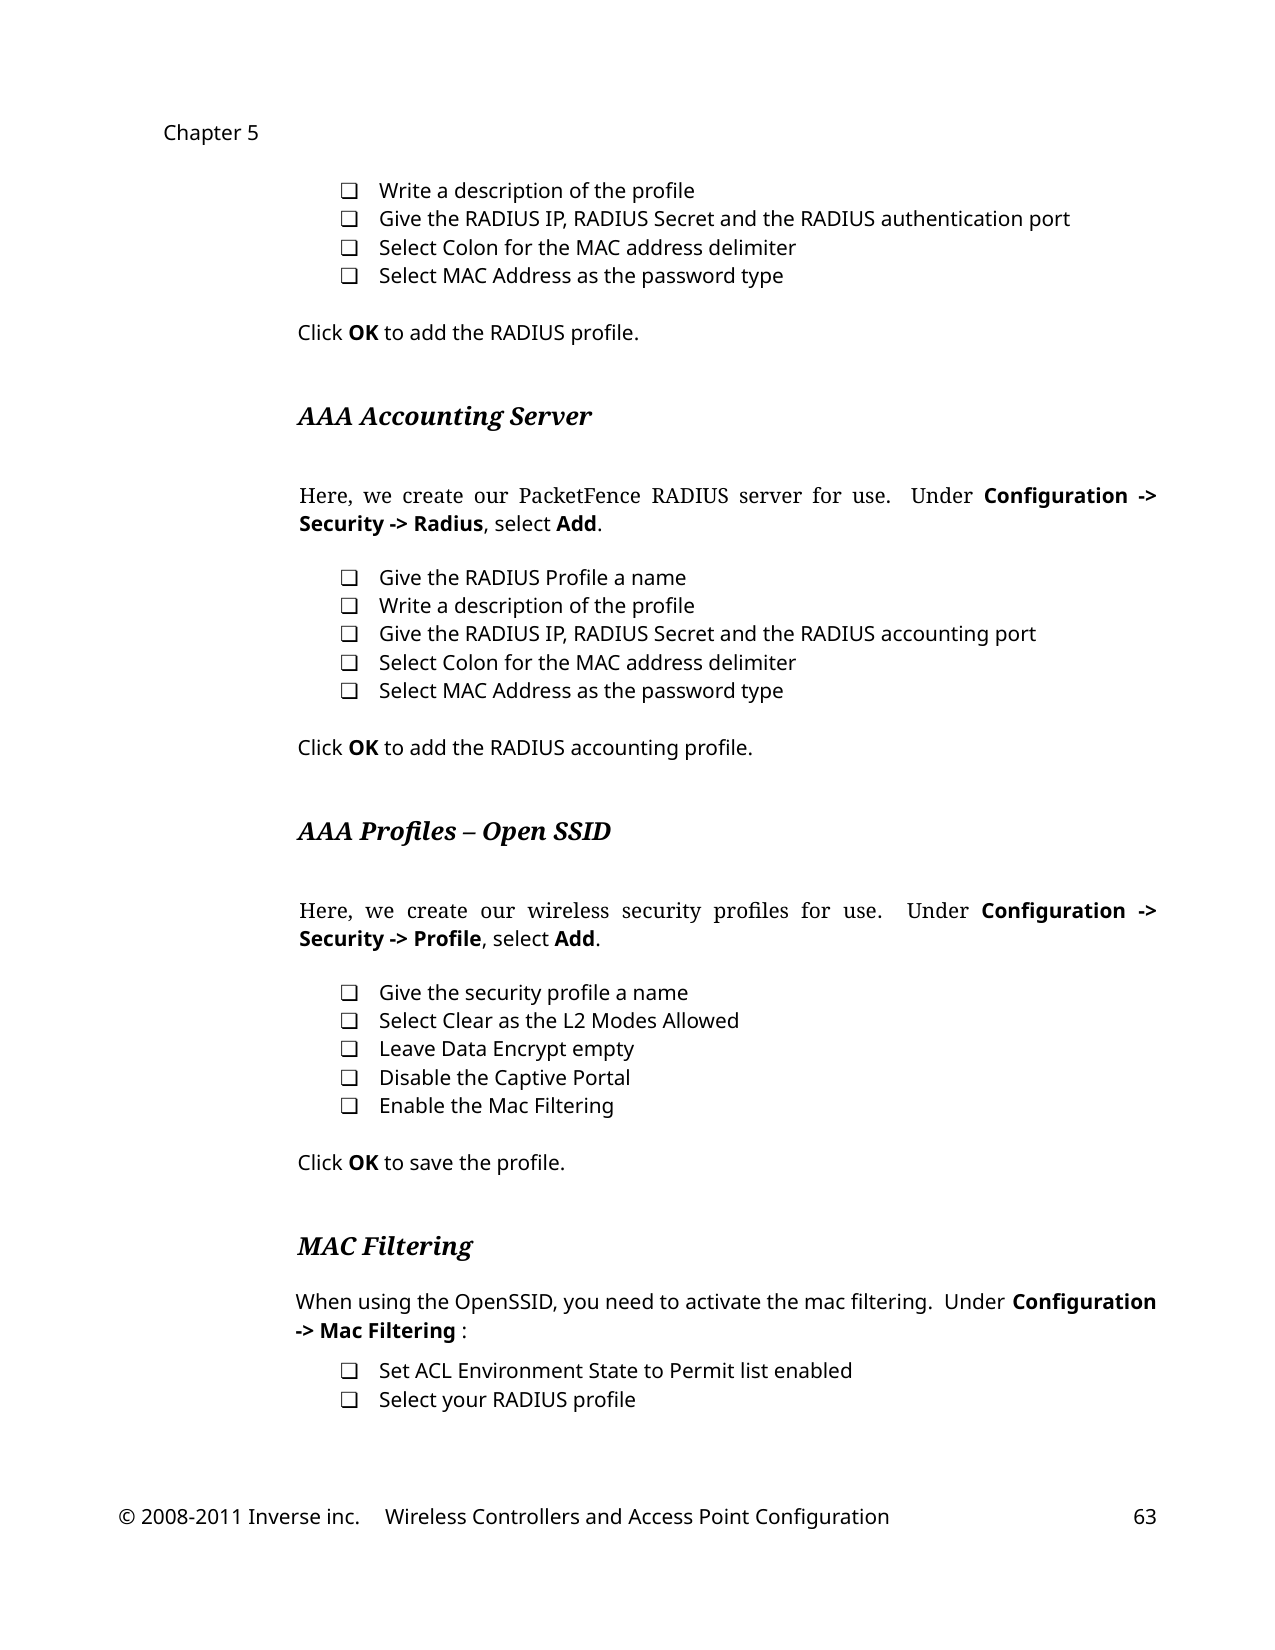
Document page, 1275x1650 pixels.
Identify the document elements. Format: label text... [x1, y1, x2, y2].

list ❏ Give the RADIUS IP, RADIUS Secret and the RADIUS accounting port [340, 619, 1157, 648]
list ❏ Select MAC Address as the password type [340, 261, 1157, 290]
subtitle Here, we create our wireless security profiles for use. Under Configuration -> Security -> Profile, select Add. [299, 896, 1157, 953]
subtitle MAC Filtering [260, 1229, 1157, 1262]
list ❏ Give the security profile a name [340, 978, 1157, 1006]
list ❏ Write a description of the profile [340, 591, 1157, 619]
list ❏ Leave Data Encrypt empty [340, 1034, 1157, 1063]
text Click OK to add the RADIUS accounting profile. [297, 733, 1157, 762]
list ❏ Set ACL Environment State to Permit list enabled [340, 1357, 1157, 1385]
list ❏ Select Colon for the MAC address delimiter [340, 233, 1157, 261]
list ❏ Enable the Mac Filtering [340, 1091, 1157, 1120]
list ❏ Give the RADIUS IP, RADIUS Secret and the RADIUS authentication port [340, 204, 1157, 233]
list ❏ Give the RADIUS Profile a name [340, 563, 1157, 591]
list ❏ Select MAC Address as the password type [340, 676, 1157, 705]
list ❏ Write a description of the profile [340, 176, 1157, 204]
text Click OK to save the profile. [297, 1148, 1157, 1177]
list ❏ Select Colon for the MAC address delimiter [340, 648, 1157, 676]
subtitle Here, we create our PacketFence RADIUS server for use. Under Configuration -> Security -> Radius, select Add. [299, 481, 1157, 538]
text Click OK to add the RADIUS profile. [297, 318, 1157, 347]
text When using the OpenSSID, you need to activate the mac filtering. Under Configuration -> Mac Filtering : [295, 1287, 1157, 1344]
subtitle AAA Accounting Server [260, 399, 1157, 432]
list ❏ Select Clear as the L2 Modes Allowed [340, 1006, 1157, 1034]
list ❏ Select your RADIUS profile [340, 1385, 1157, 1413]
subtitle AAA Profiles – Open SSID [260, 814, 1157, 847]
list ❏ Disable the Captive Portal [340, 1063, 1157, 1091]
